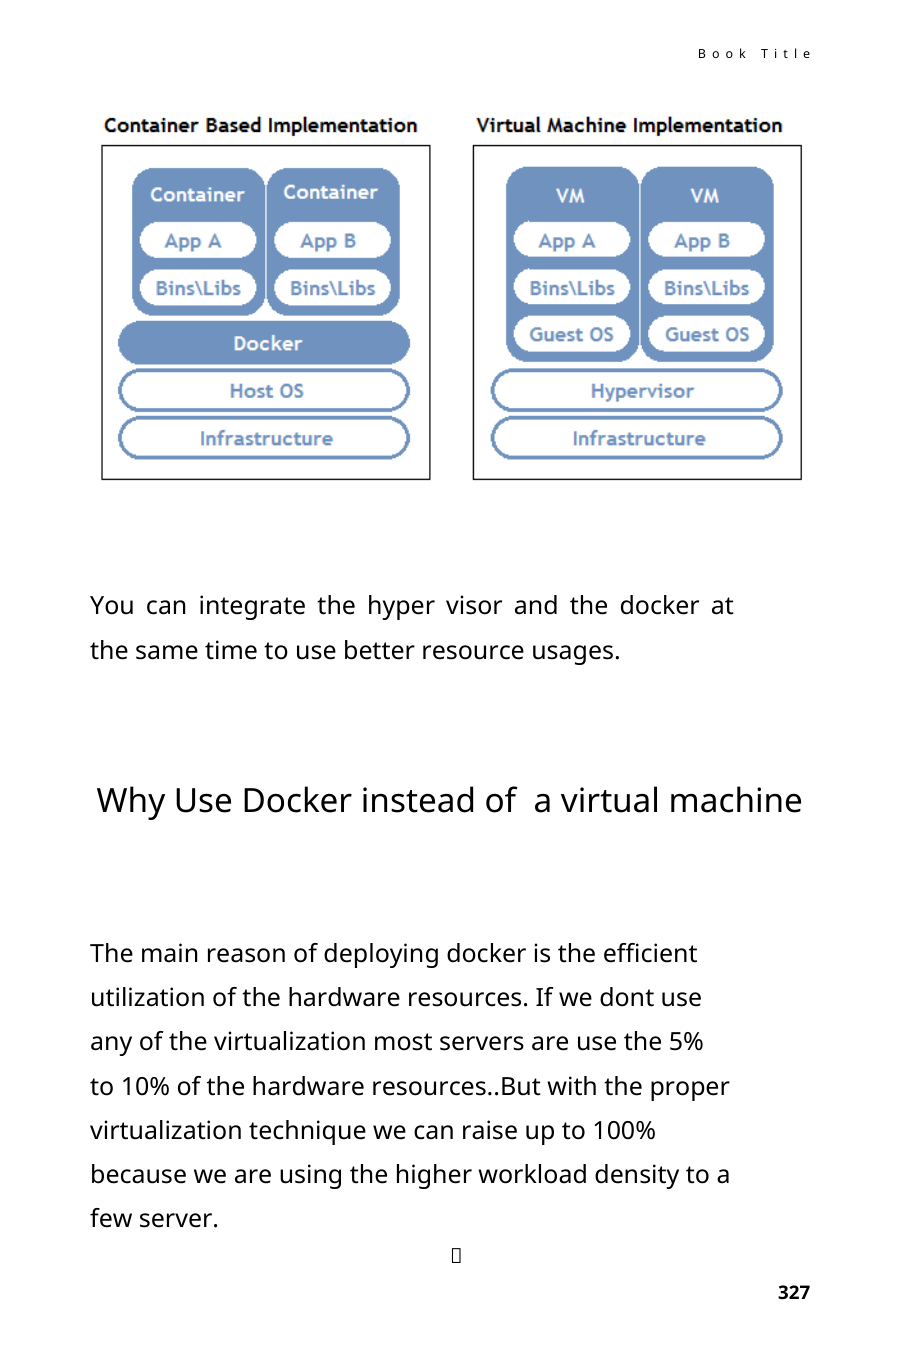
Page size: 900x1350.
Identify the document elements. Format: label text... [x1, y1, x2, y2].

text You can integrate the hyper visor and the docker at the same time to use better resource usages. [90, 588, 735, 666]
picture [90, 105, 811, 484]
text Why Use Docker instead of a virtual machine [90, 777, 810, 822]
text The main reason of deploying docker is the efficient utilization of the hardware resources. If we dont use any of the virtualization most servers are use the 5% to 10% of the hardware resources..But with the proper virtualization technique we can raise up to 100% because we are using the higher workload density to a few server. [90, 936, 735, 1235]
